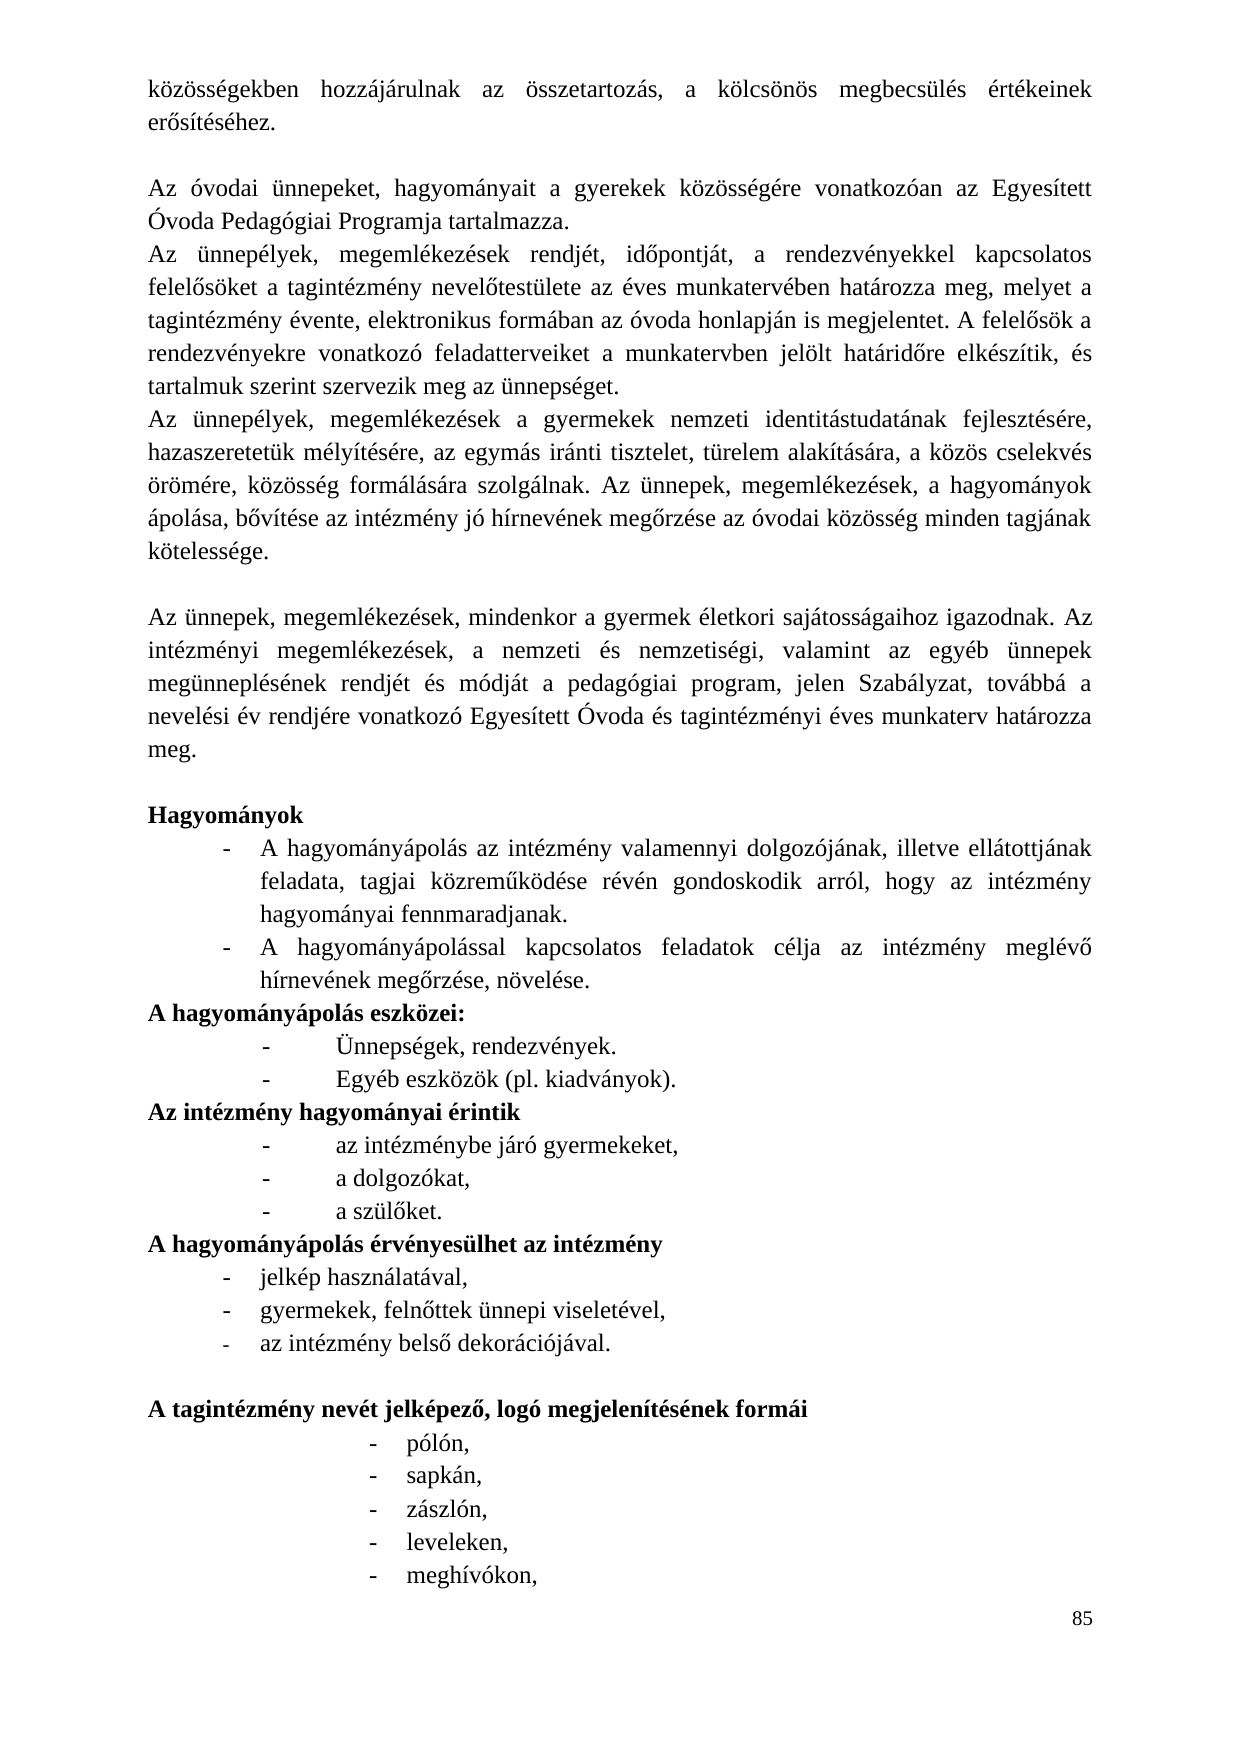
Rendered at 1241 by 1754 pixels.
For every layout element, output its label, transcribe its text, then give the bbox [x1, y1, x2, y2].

text Az ünnepek, megemlékezések, mindenkor a gyermek életkori sajátosságaihoz igazodnak. Az intézményi megemlékezések, a nemzeti és nemzetiségi, valamint az egyéb ünnepek megünneplésének rendjét és módját a pedagógiai program, jelen Szabályzat, továbbá a nevelési év rendjére vonatkozó Egyesített Óvoda és tagintézményi éves munkaterv határozza meg. [148, 602, 1093, 763]
list gyermekek, felnőttek ünnepi viseletével, [222, 1296, 1093, 1324]
text Az óvodai ünnepeket, hagyományait a gyerekek közösségére vonatkozóan az Egyesített Óvoda Pedagógiai Programja tartalmazza. [148, 173, 1093, 234]
list pólón, [369, 1428, 1093, 1456]
list Ünnepségek, rendezvények. [262, 1031, 1093, 1060]
text Hagyományok [148, 800, 1093, 829]
list sapkán, [369, 1461, 1093, 1489]
list meghívókon, [369, 1560, 1093, 1588]
list az intézménybe járó gyermekeket, [262, 1130, 1093, 1159]
list A hagyományápolás az intézmény valamennyi dolgozójának, illetve ellátottjának feladata, tagjai közreműködése révén gondoskodik arról, hogy az intézmény hagyományai fennmaradjanak. [222, 833, 1093, 928]
list a szülőket. [262, 1196, 1093, 1225]
list a dolgozókat, [262, 1163, 1093, 1192]
text A hagyományápolás eszközei: [148, 998, 1093, 1027]
list az intézmény belső dekorációjával. [222, 1328, 1093, 1357]
list leveleken, [369, 1527, 1093, 1555]
text Az ünnepélyek, megemlékezések a gyermekek nemzeti identitástudatának fejlesztésére, hazaszeretetük mélyítésére, az egymás iránti tisztelet, türelem alakítására, a közös cselekvés örömére, közösség formálására szolgálnak. Az ünnepek, megemlékezések, a hagyományok ápolása, bővítése az intézmény jó hírnevének megőrzése az óvodai közösség minden tagjának kötelessége. [148, 404, 1093, 565]
text A hagyományápolás érvényesülhet az intézmény [148, 1229, 1093, 1258]
text Az ünnepélyek, megemlékezések rendjét, időpontját, a rendezvényekkel kapcsolatos felelősöket a tagintézmény nevelőtestülete az éves munkatervében határozza meg, melyet a tagintézmény évente, elektronikus formában az óvoda honlapján is megjelentet. A felelősök a rendezvényekre vonatkozó feladatterveiket a munkatervben jelölt határidőre elkészítik, és tartalmuk szerint szervezik meg az ünnepséget. [148, 239, 1093, 400]
list Egyéb eszközök (pl. kiadványok). [262, 1064, 1093, 1093]
list zászlón, [369, 1494, 1093, 1522]
list A hagyományápolással kapcsolatos feladatok célja az intézmény meglévő hírnevének megőrzése, növelése. [222, 932, 1093, 994]
text A tagintézmény nevét jelképező, logó megjelenítésének formái [148, 1394, 1093, 1423]
text közösségekben hozzájárulnak az összetartozás, a kölcsönös megbecsülés értékeinek erősítéséhez. [148, 74, 1093, 136]
text Az intézmény hagyományai érintik [148, 1097, 1093, 1126]
list jelkép használatával, [222, 1262, 1093, 1291]
